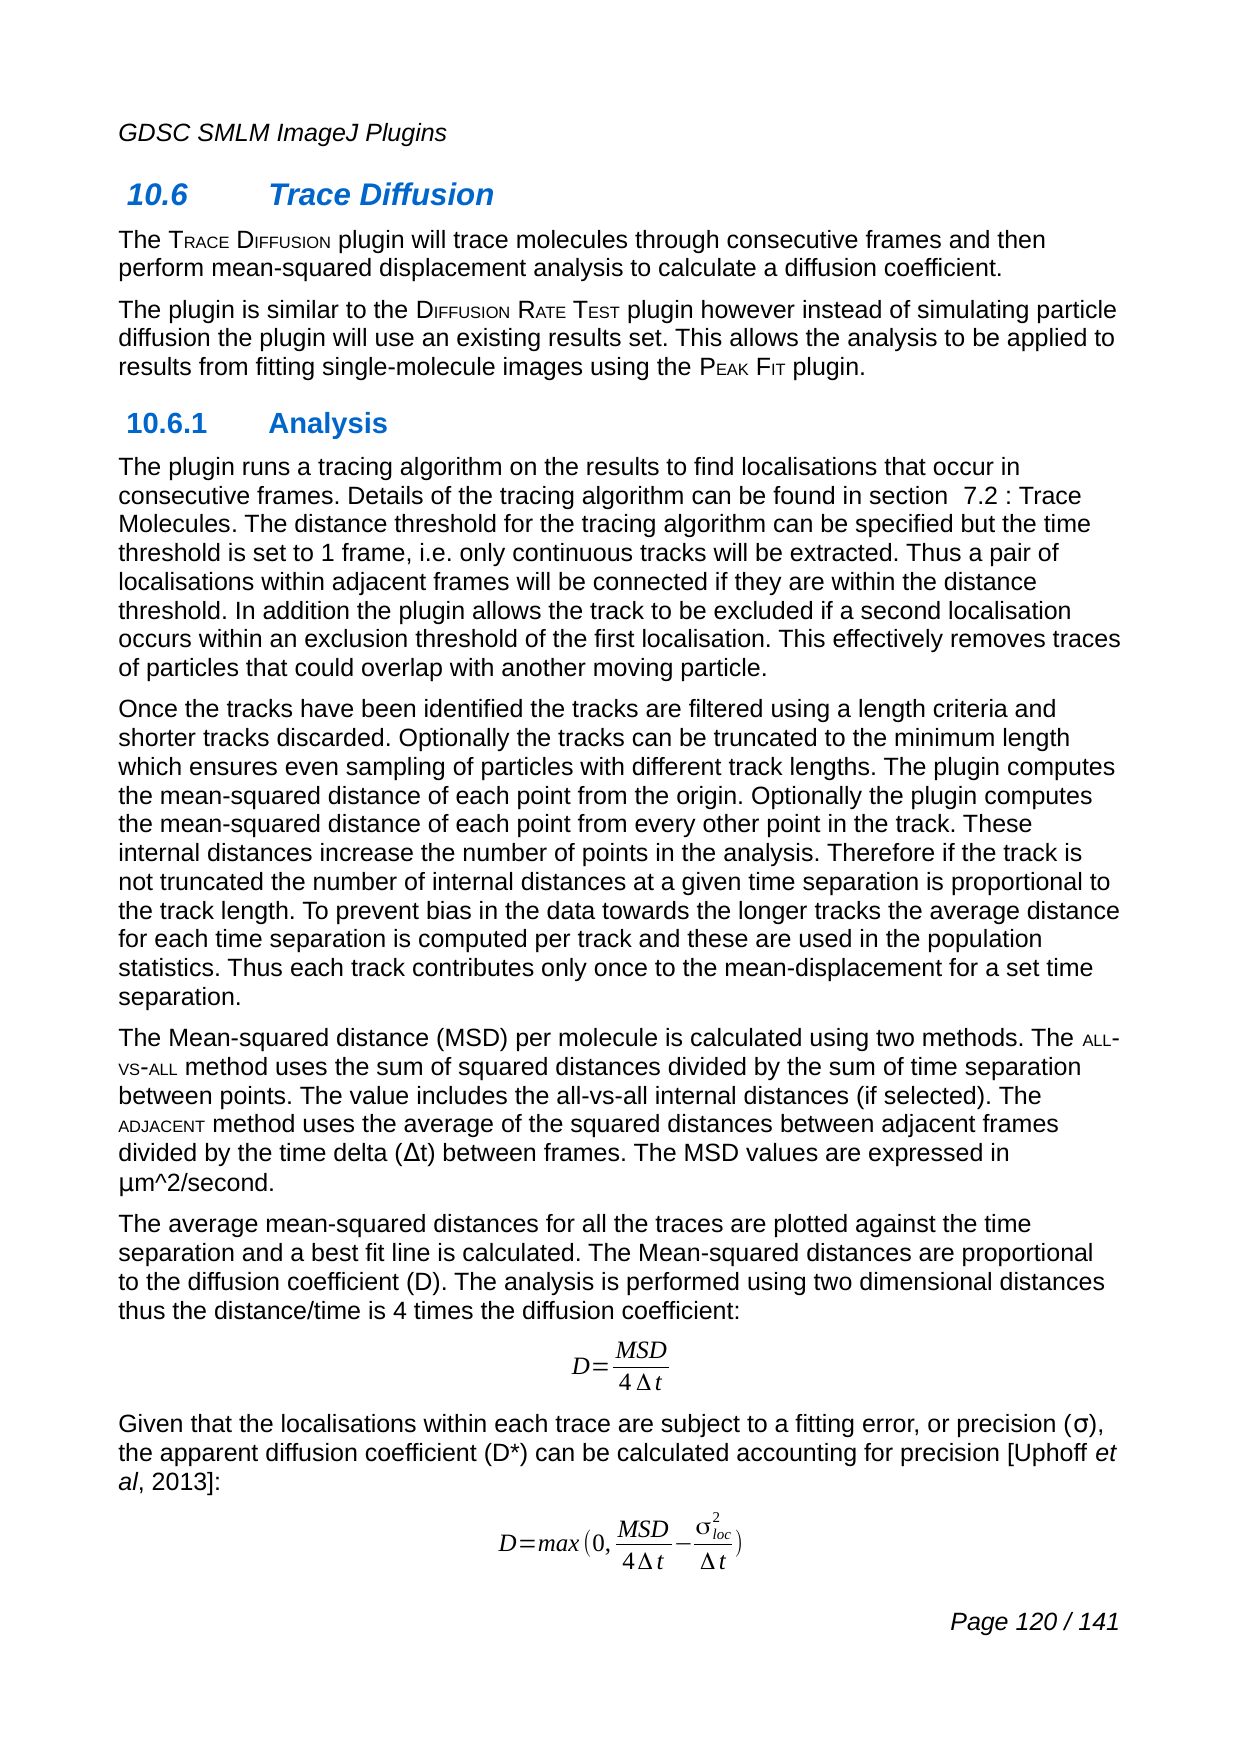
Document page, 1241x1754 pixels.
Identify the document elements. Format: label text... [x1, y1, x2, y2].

subtitle Analysis [118, 406, 1122, 439]
text The plugin runs a tracing algorithm on the results to find localisations that occur in consecutive frames. Details of the tracing algorithm can be found in section 7.2: Trace Molecules. The distance threshold for the tracing algorithm can be specified but the time threshold is set to 1 frame, i.e. only continuous tracks will be extracted. Thus a pair of localisations within adjacent frames will be connected if they are within the distance threshold. In addition the plugin allows the track to be excluded if a second localisation occurs within an exclusion threshold of the first localisation. This effectively removes traces of particles that could overlap with another moving particle. [118, 452, 1122, 682]
text The average mean-squared distances for all the traces are plotted against the time separation and a best fit line is calculated. The Mean-squared distances are proportional to the diffusion coefficient (D). The analysis is performed using two dimensional distances thus the distance/time is 4 times the diffusion coefficient: [118, 1209, 1122, 1324]
text The plugin is similar to the Diffusion Rate Test plugin however instead of simulating particle diffusion the plugin will use an existing results set. This allows the analysis to be applied to results from fitting single-molecule images using the Peak Fit plugin. [118, 295, 1122, 381]
text Given that the localisations within each trace are subject to a fitting error, or precision (σ), the apparent diffusion coefficient (D*) can be calculated accounting for precision [Uphoff et al, 2013]: [118, 1409, 1122, 1496]
text The Mean-squared distance (MSD) per molecule is calculated using two methods. The all-vs-all method uses the sum of squared distances divided by the sum of time separation between points. The value includes the all-vs-all internal distances (if selected). The adjacent method uses the average of the squared distances between adjacent frames divided by the time delta (Δt) between frames. The MSD values are expressed in μm^2/second. [118, 1023, 1122, 1197]
text Once the tracks have been identified the tracks are filtered using a length criteria and shorter tracks discarded. Optionally the tracks can be truncated to the minimum length which ensures even sampling of particles with different track lengths. The plugin computes the mean-squared distance of each point from the origin. Optionally the plugin computes the mean-squared distance of each point from every other point in the track. These internal distances increase the number of points in the analysis. Therefore if the track is not truncated the number of internal distances at a given time separation is proportional to the track length. To prevent bias in the data towards the longer tracks the average distance for each time separation is computed per track and these are used in the population statistics. Thus each track contributes only once to the mean-displacement for a set time separation. [118, 694, 1122, 1011]
subtitle Trace Diffusion [118, 176, 1122, 212]
text The Trace Diffusion plugin will trace molecules through consecutive frames and then perform mean-squared displacement analysis to calculate a diffusion coefficient. [118, 225, 1122, 282]
